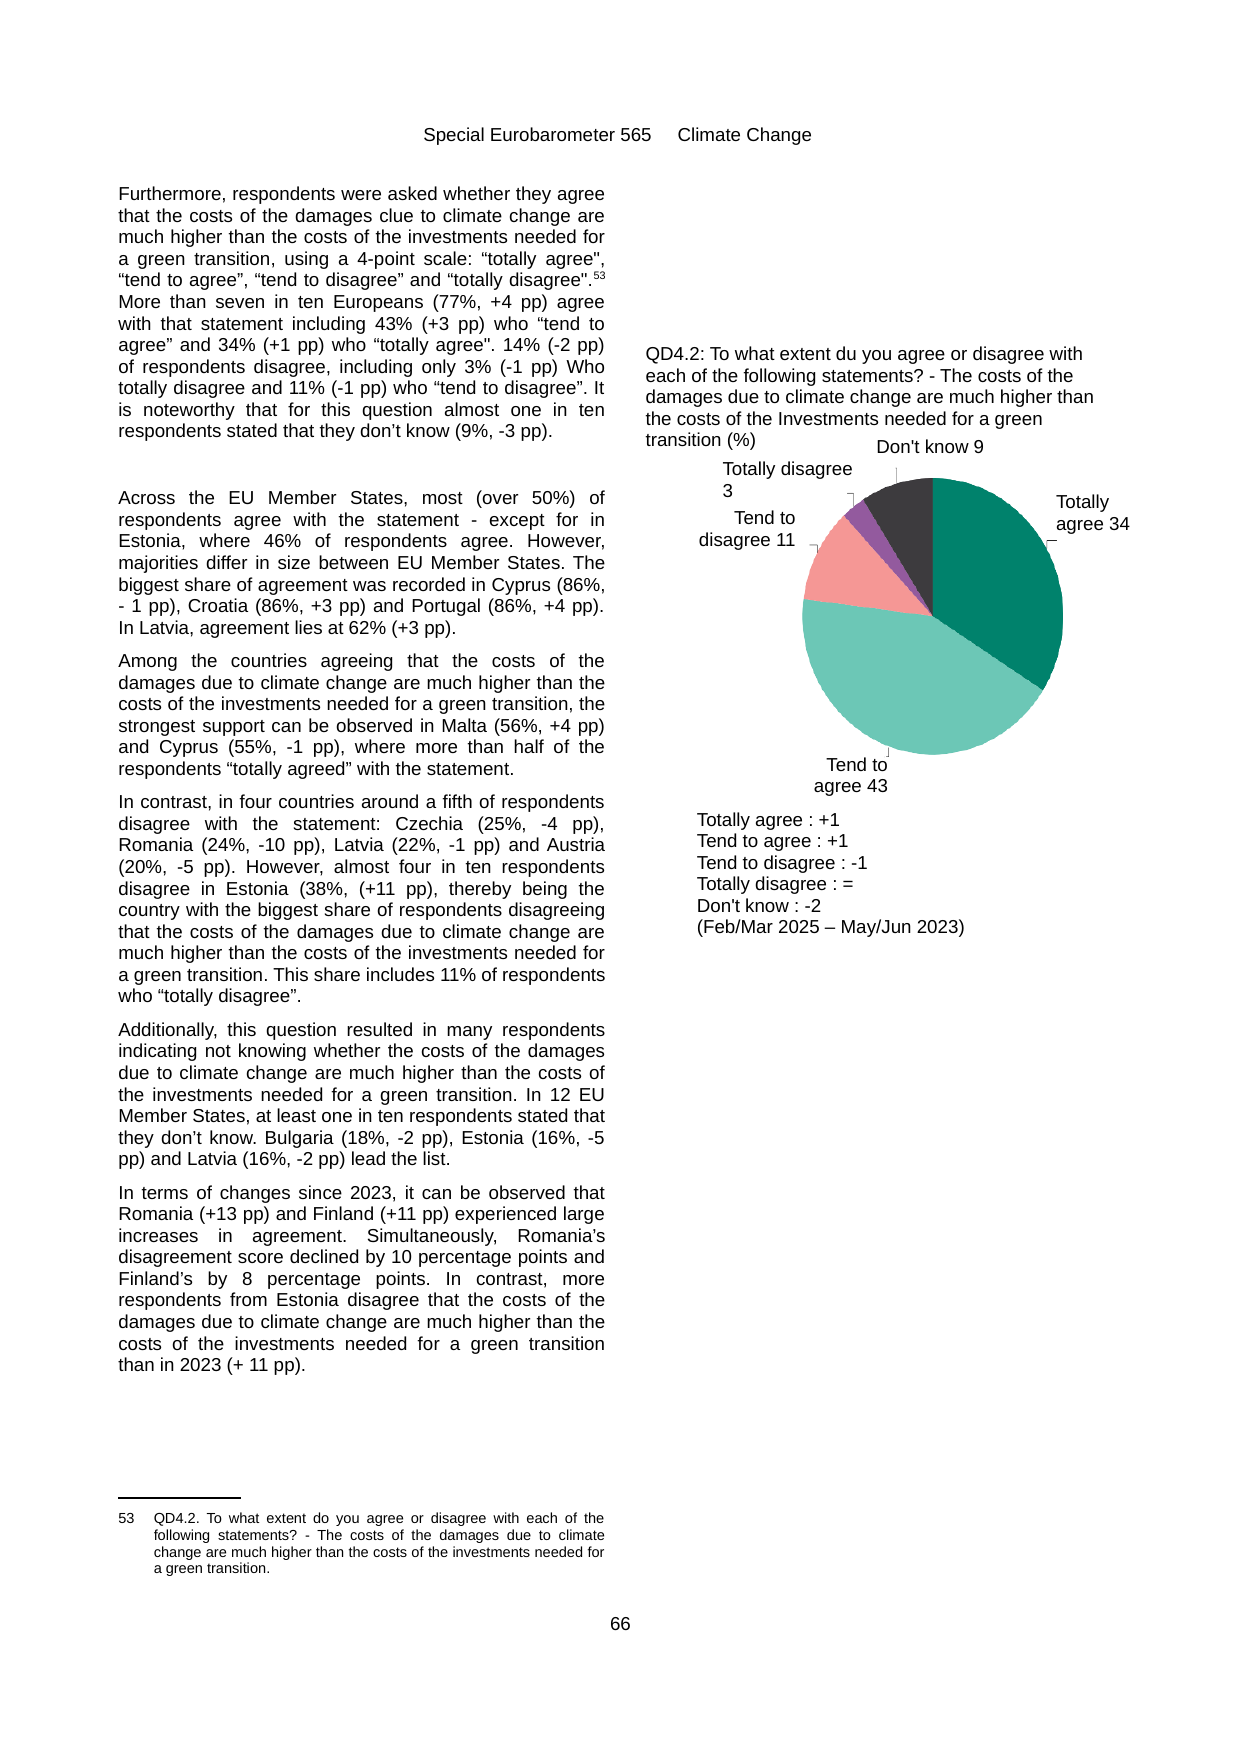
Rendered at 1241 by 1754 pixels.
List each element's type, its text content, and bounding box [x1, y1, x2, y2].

picture [794, 465, 1066, 767]
text Additionally, this question resulted in many respondents indicating not knowing whether the costs of the damages due to climate change are much higher than the costs of the investments needed for a green transition. In 12 EU Member States, at least one in ten respondents stated that they don’t know. Bulgaria (18%, -2 pp), Estonia (16%, -5 pp) and Latvia (16%, -2 pp) lead the list. [118, 1019, 605, 1169]
text QD4.2. To what extent do you agree or disagree with each of the following statements? - The costs of the damages due to climate change are much higher than the costs of the investments needed for a green transition. [118, 1510, 605, 1577]
text Across the EU Member States, most (over 50%) of respondents agree with the statement - except for in Estonia, where 46% of respondents agree. However, majorities differ in size between EU Member States. The biggest share of agreement was recorded in Cyprus (86%, - 1 pp), Croatia (86%, +3 pp) and Portugal (86%, +4 pp). In Latvia, agreement lies at 62% (+3 pp). [118, 487, 605, 638]
text In terms of changes since 2023, it can be observed that Romania (+13 pp) and Finland (+11 pp) experienced large increases in agreement. Simultaneously, Romania’s disagreement score declined by 10 percentage points and Finland’s by 8 percentage points. In contrast, more respondents from Estonia disagree that the costs of the damages due to climate change are much higher than the costs of the investments needed for a green transition than in 2023 (+ 11 pp). [118, 1181, 605, 1376]
text Furthermore, respondents were asked whether they agree that the costs of the damages clue to climate change are much higher than the costs of the investments needed for a green transition, using a 4-point scale: “totally agree", “tend to agree”, “tend to disagree” and “totally disagree". More than seven in ten Europeans (77%, +4 pp) agree with that statement including 43% (+3 pp) who “tend to agree” and 34% (+1 pp) who “totally agree". 14% (-2 pp) of respondents disagree, including only 3% (-1 pp) Who totally disagree and 11% (-1 pp) who “tend to disagree”. It is noteworthy that for this question almost one in ten respondents stated that they don’t know (9%, -3 pp). [118, 183, 605, 442]
text Among the countries agreeing that the costs of the damages due to climate change are much higher than the costs of the investments needed for a green transition, the strongest support can be observed in Malta (56%, +4 pp) and Cyprus (55%, -1 pp), where more than half of the respondents “totally agreed” with the statement. [118, 650, 605, 779]
text In contrast, in four countries around a fifth of respondents disagree with the statement: Czechia (25%, -4 pp), Romania (24%, -10 pp), Latvia (22%, -1 pp) and Austria (20%, -5 pp). However, almost four in ten respondents disagree in Estonia (38%, (+11 pp), thereby being the country with the biggest share of respondents disagreeing that the costs of the damages due to climate change are much higher than the costs of the investments needed for a green transition. This share includes 11% of respondents who “totally disagree”. [118, 791, 605, 1007]
